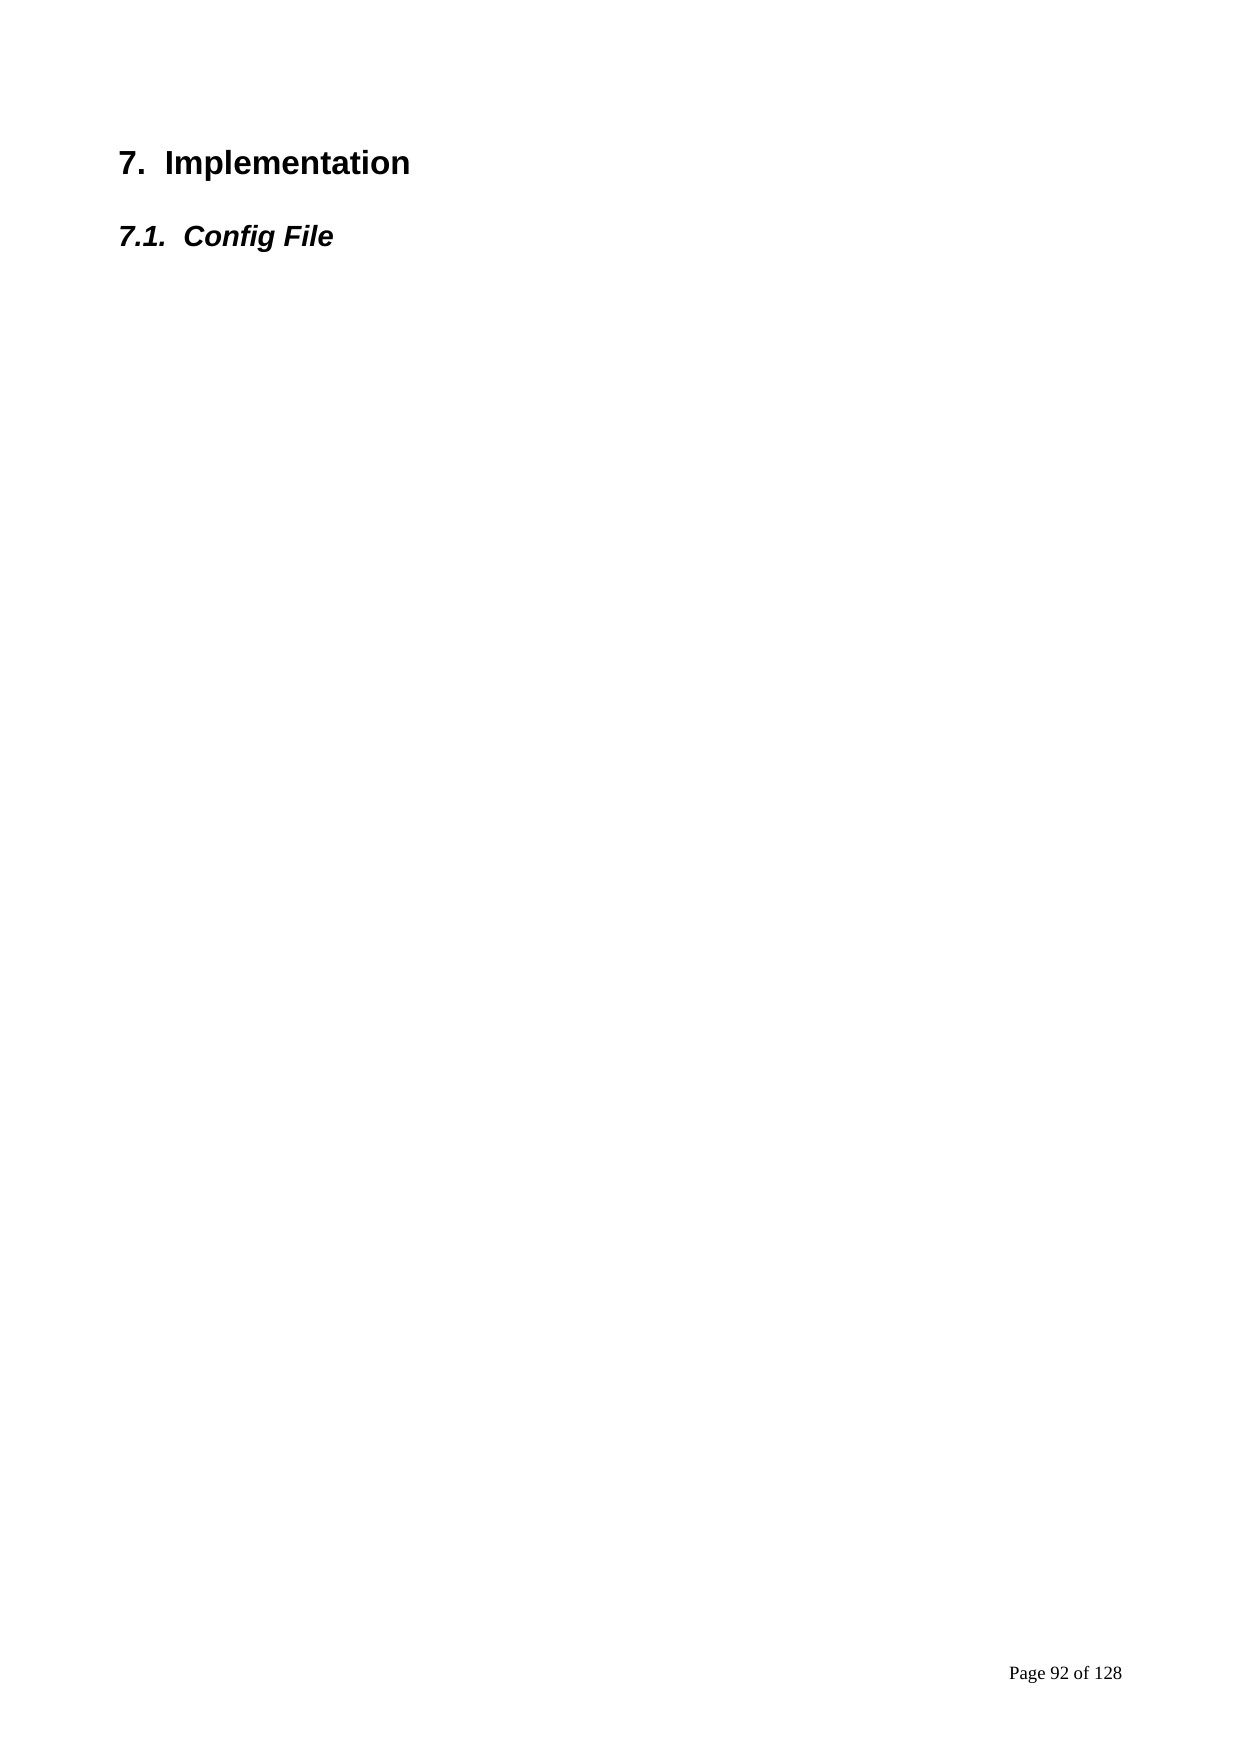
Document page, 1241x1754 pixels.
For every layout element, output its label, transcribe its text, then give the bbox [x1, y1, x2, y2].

subtitle Config File [118, 219, 1122, 253]
subtitle Implementation [118, 143, 1122, 182]
